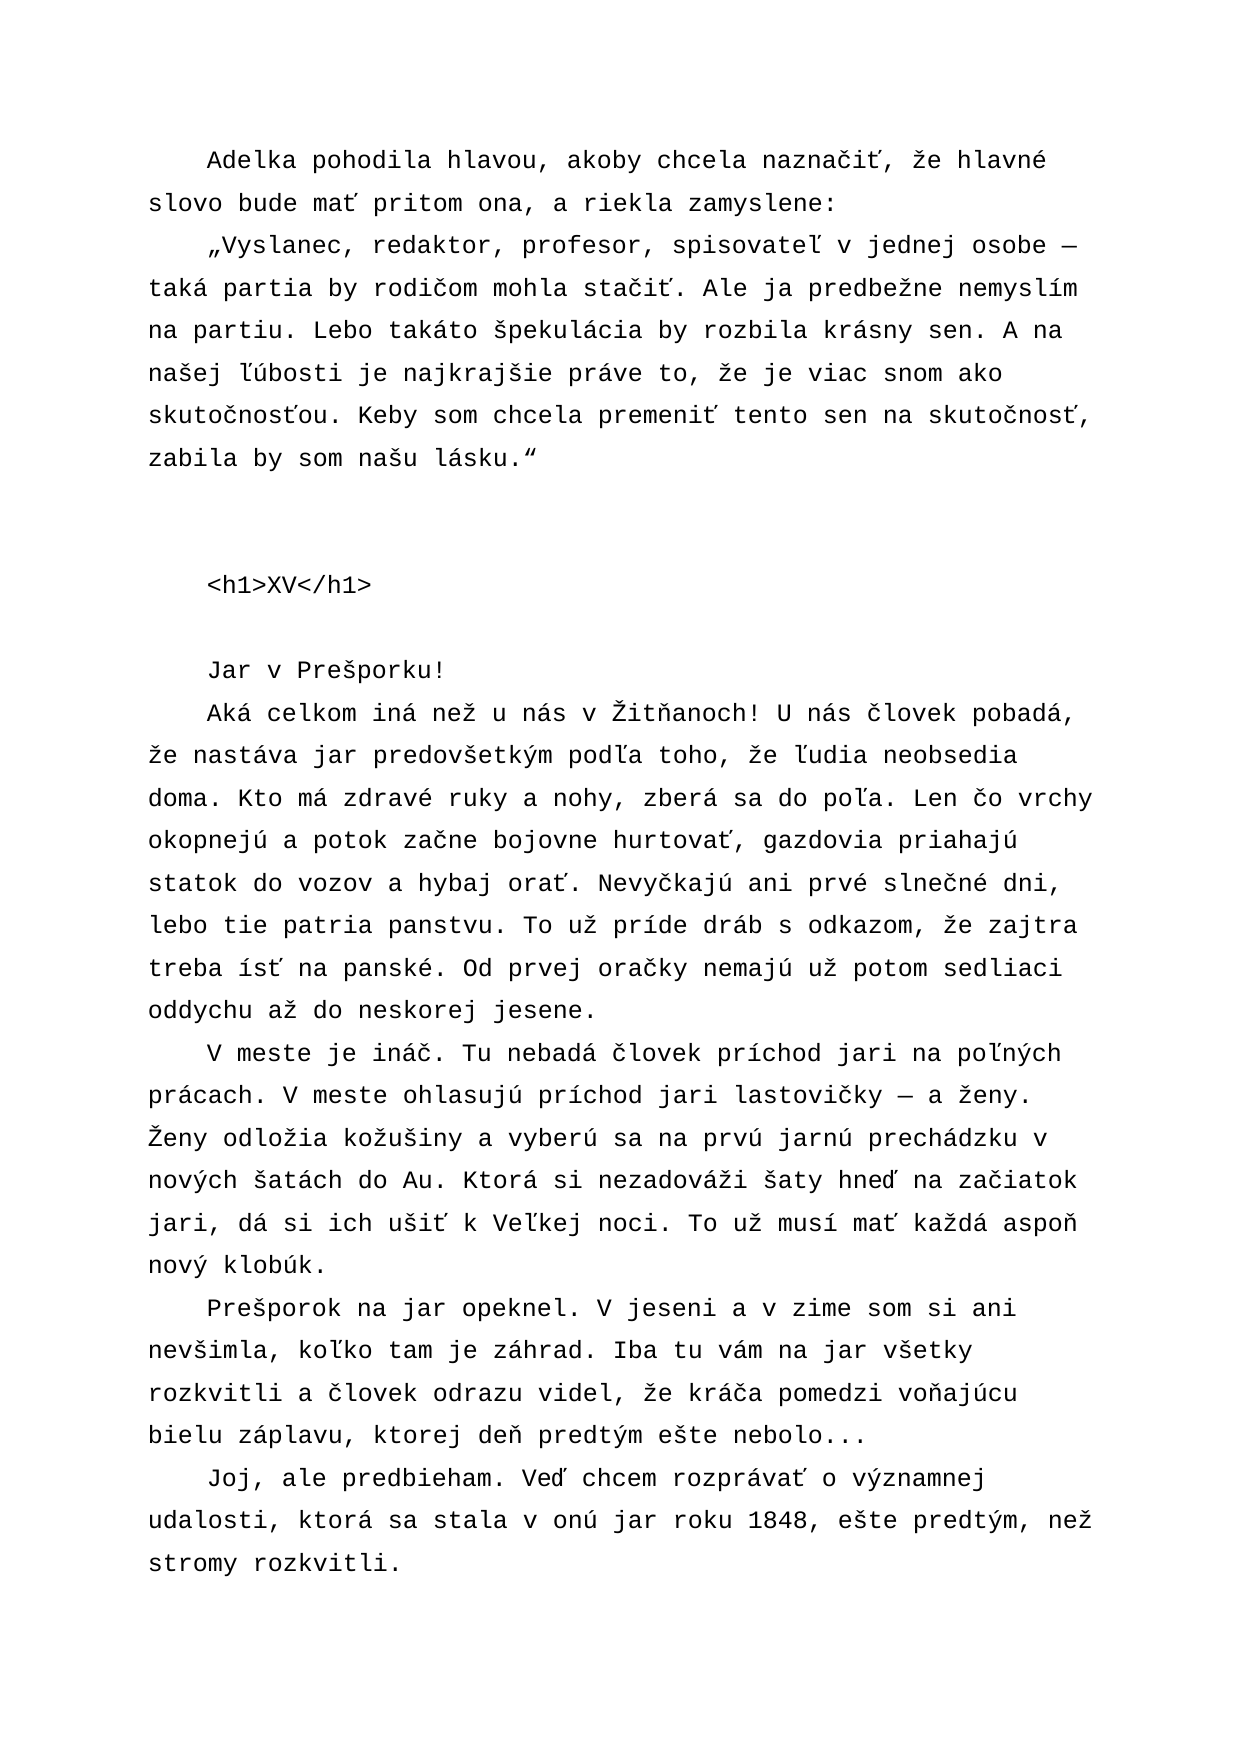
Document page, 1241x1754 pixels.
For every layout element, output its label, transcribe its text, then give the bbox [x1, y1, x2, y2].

text Joj, ale predbieham. Veď chcem rozprávať o významnej udalosti, ktorá sa stala v onú jar roku 1848, ešte predtým, než stromy rozkvitli. [148, 1465, 1093, 1578]
text Jar v Prešporku! [148, 658, 1093, 686]
text Aká celkom iná než u nás v Žitňanoch! U nás človek pobadá, že nastáva jar predovšetkým podľa toho, že ľudia neobsedia doma. Kto má zdravé ruky a nohy, zberá sa do poľa. Len čo vrchy okopnejú a potok začne bojovne hurtovať, gazdovia priahajú statok do vozov a hybaj orať. Nevyčkajú ani prvé slnečné dni, lebo tie patria panstvu. To už príde dráb s odkazom, že zajtra treba ísť na panské. Od prvej oračky nemajú už potom sedliaci oddychu až do neskorej jesene. [148, 700, 1093, 1026]
text Prešporok na jar opeknel. V jeseni a v zime som si ani nevšimla, koľko tam je záhrad. Iba tu vám na jar všetky rozkvitli a človek odrazu videl, že kráča pomedzi voňajúcu bielu záplavu, ktorej deň predtým ešte nebolo... [148, 1295, 1093, 1451]
text Adelka pohodila hlavou, akoby chcela naznačiť, že hlavné slovo bude mať pritom ona, a riekla zamyslene: [148, 148, 1093, 218]
text V meste je ináč. Tu nebadá človek príchod jari na poľných prácach. V meste ohlasujú príchod jari lastovičky — a ženy. Ženy odložia kožušiny a vyberú sa na prvú jarnú prechádzku v nových šatách do Au. Ktorá si nezadováži šaty hneď na začiatok jari, dá si ich ušiť k Veľkej noci. To už musí mať každá aspoň nový klobúk. [148, 1040, 1093, 1281]
text <h1>XV</h1> [148, 573, 1093, 601]
text „Vyslanec, redaktor, profesor, spisovateľ v jednej osobe — taká partia by rodičom mohla stačiť. Ale ja predbežne nemyslím na partiu. Lebo takáto špekulácia by rozbila krásny sen. A na našej ľúbosti je najkrajšie práve to, že je viac snom ako skutočnosťou. Keby som chcela premeniť tento sen na skutočnosť, zabila by som našu lásku.“ [148, 233, 1093, 473]
